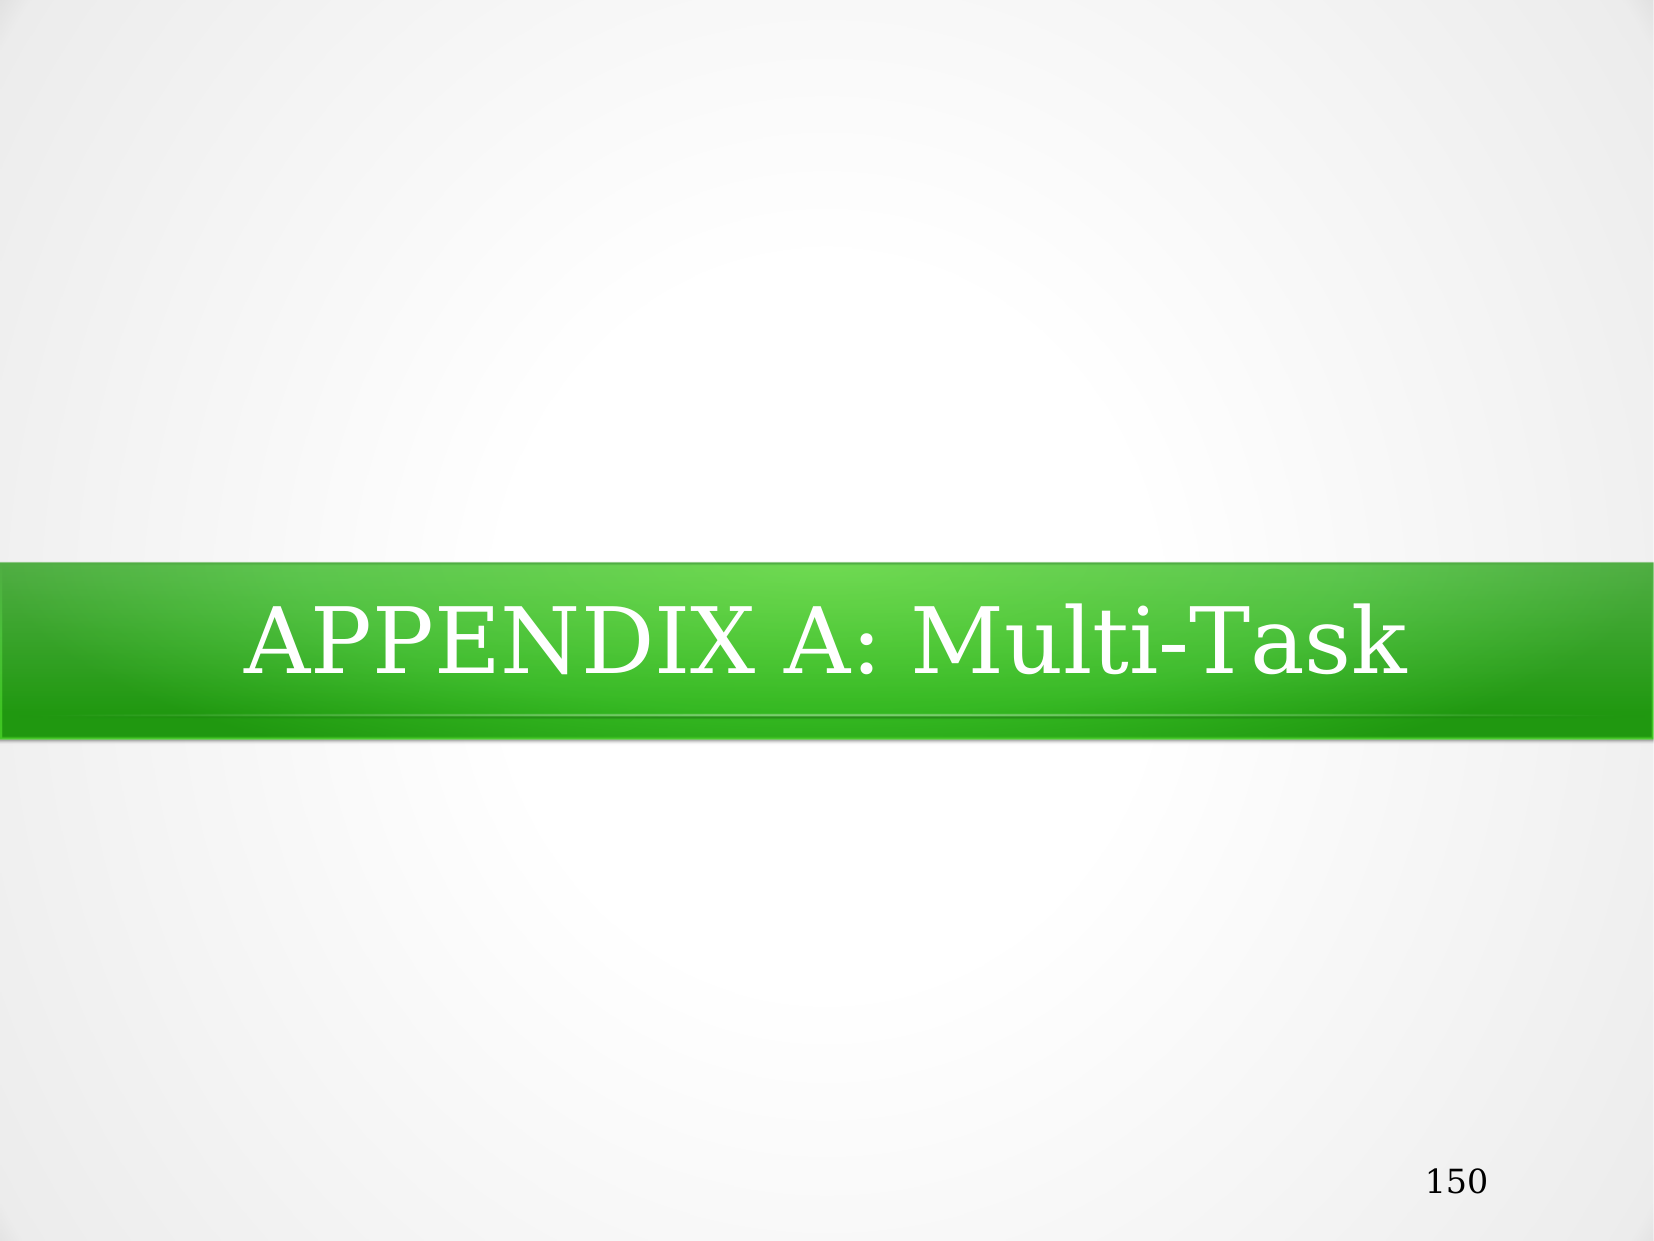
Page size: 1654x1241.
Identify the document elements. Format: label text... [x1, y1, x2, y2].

title APPENDIX A: Multi-Task [82, 578, 1571, 715]
picture [0, 0, 1654, 1241]
